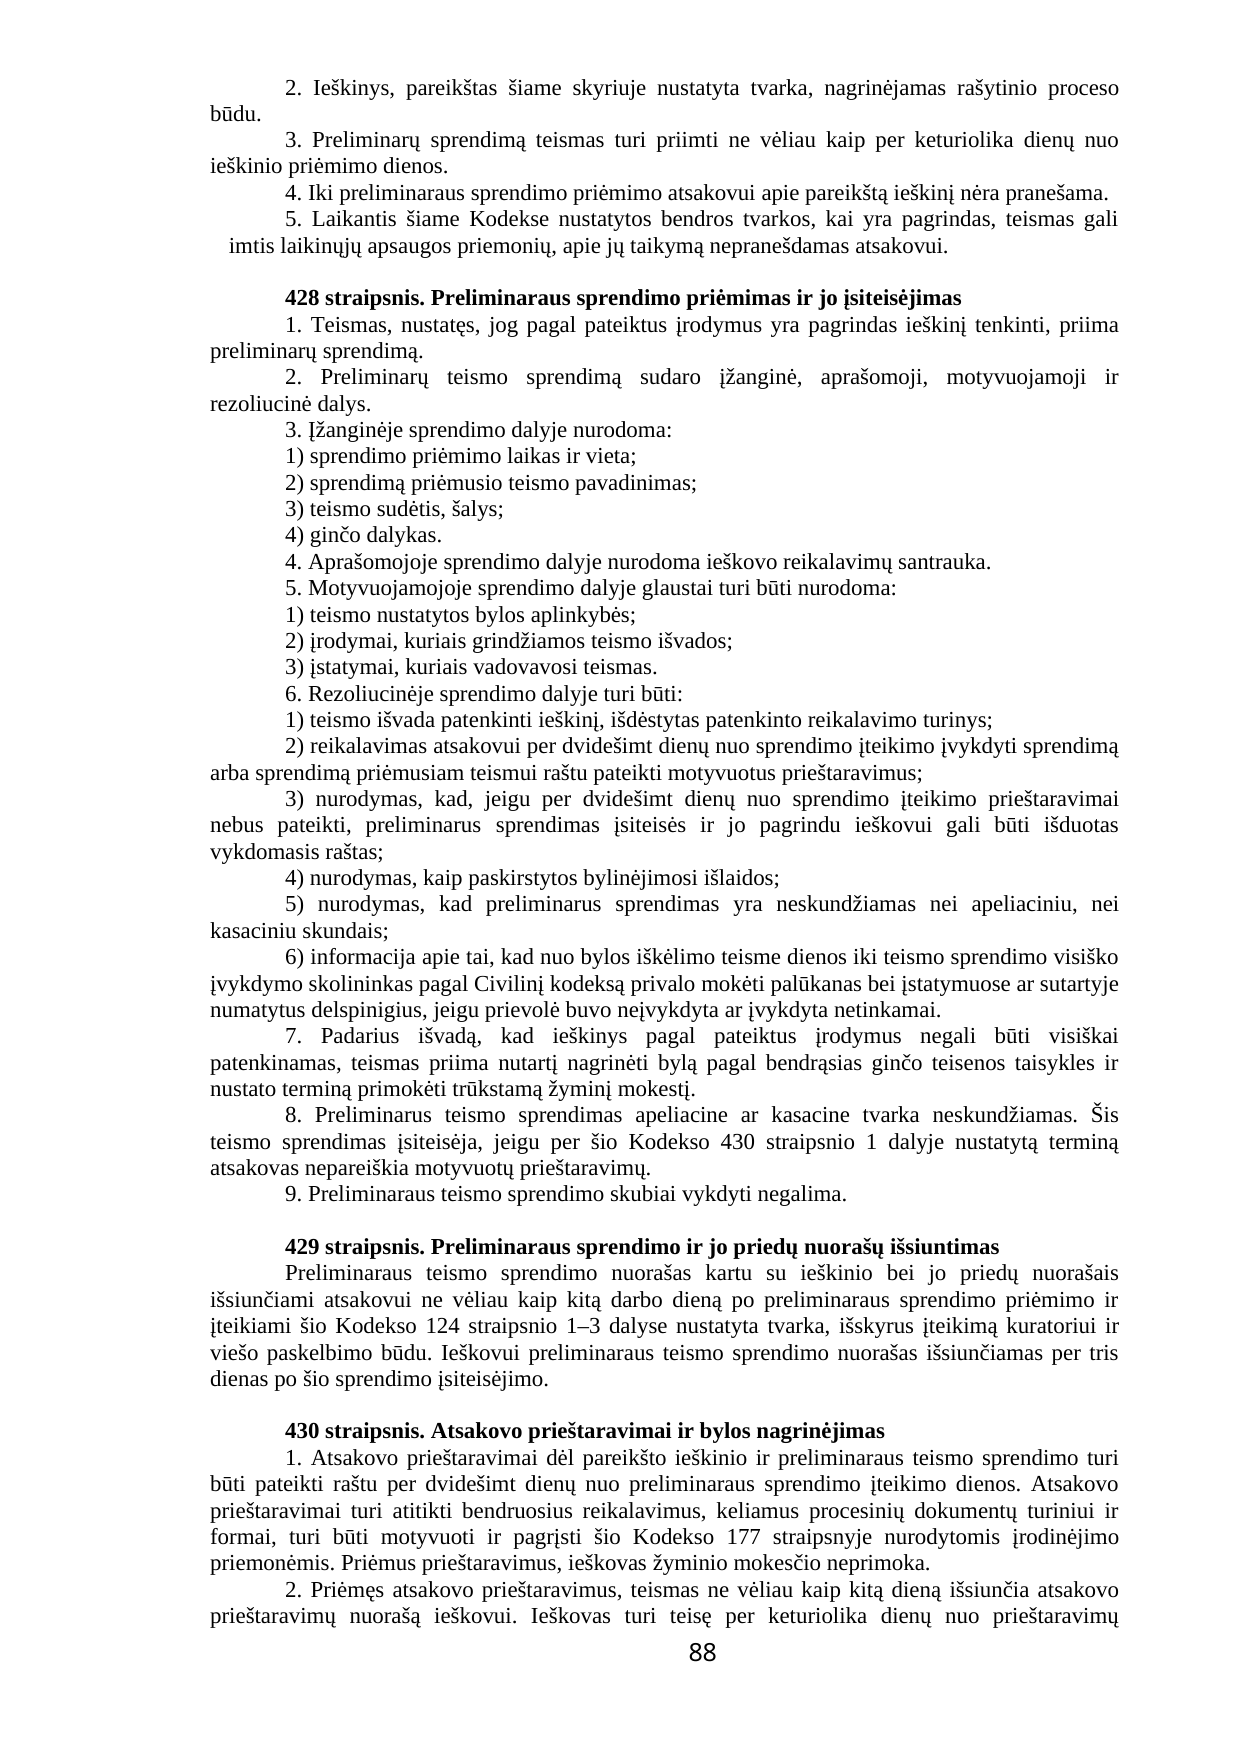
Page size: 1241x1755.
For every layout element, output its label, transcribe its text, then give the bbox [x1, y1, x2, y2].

text 3. Preliminarų sprendimą teismas turi priimti ne vėliau kaip per keturiolika dienų nuo ieškinio priėmimo dienos. [210, 126, 1120, 179]
text 429 straipsnis. Preliminaraus sprendimo ir jo priedų nuorašų išsiuntimas [210, 1233, 1120, 1259]
text 1. Atsakovo prieštaravimai dėl pareikšto ieškinio ir preliminaraus teismo sprendimo turi būti pateikti raštu per dvidešimt dienų nuo preliminaraus sprendimo įteikimo dienos. Atsakovo prieštaravimai turi atitikti bendruosius reikalavimus, keliamus procesinių dokumentų turiniui ir formai, turi būti motyvuoti ir pagrįsti šio Kodekso 177 straipsnyje nurodytomis įrodinėjimo priemonėmis. Priėmus prieštaravimus, ieškovas žyminio mokesčio neprimoka. [210, 1444, 1120, 1576]
text 3) nurodymas, kad, jeigu per dvidešimt dienų nuo sprendimo įteikimo prieštaravimai nebus pateikti, preliminarus sprendimas įsiteisės ir jo pagrindu ieškovui gali būti išduotas vykdomasis raštas; [210, 785, 1120, 864]
text 8. Preliminarus teismo sprendimas apeliacine ar kasacine tvarka neskundžiamas. Šis teismo sprendimas įsiteisėja, jeigu per šio Kodekso 430 straipsnio 1 dalyje nustatytą terminą atsakovas nepareiškia motyvuotų prieštaravimų. [210, 1101, 1120, 1180]
text 428 straipsnis. Preliminaraus sprendimo priėmimas ir jo įsiteisėjimas [210, 284, 1120, 311]
text 1. Teismas, nustatęs, jog pagal pateiktus įrodymus yra pagrindas ieškinį tenkinti, priima preliminarų sprendimą. [210, 311, 1120, 363]
text 4) nurodymas, kaip paskirstytos bylinėjimosi išlaidos; [210, 864, 1120, 891]
text 2) sprendimą priėmusio teismo pavadinimas; [210, 469, 1120, 495]
text 1) teismo išvada patenkinti ieškinį, išdėstytas patenkinto reikalavimo turinys; [210, 706, 1120, 732]
text Preliminaraus teismo sprendimo nuorašas kartu su ieškinio bei jo priedų nuorašais išsiunčiami atsakovui ne vėliau kaip kitą darbo dieną po preliminaraus sprendimo priėmimo ir įteikiami šio Kodekso 124 straipsnio 1–3 dalyse nustatyta tvarka, išskyrus įteikimą kuratoriui ir viešo paskelbimo būdu. Ieškovui preliminaraus teismo sprendimo nuorašas išsiunčiamas per tris dienas po šio sprendimo įsiteisėjimo. [210, 1259, 1120, 1391]
text 2. Priėmęs atsakovo prieštaravimus, teismas ne vėliau kaip kitą dieną išsiunčia atsakovo prieštaravimų nuorašą ieškovui. Ieškovas turi teisę per keturiolika dienų nuo prieštaravimų [210, 1576, 1120, 1628]
text 2) įrodymai, kuriais grindžiamos teismo išvados; [210, 627, 1120, 653]
text 9. Preliminaraus teismo sprendimo skubiai vykdyti negalima. [229, 1180, 1120, 1207]
text 3. Įžanginėje sprendimo dalyje nurodoma: [210, 416, 1120, 442]
text 3) teismo sudėtis, šalys; [210, 495, 1120, 522]
text 7. Padarius išvadą, kad ieškinys pagal pateiktus įrodymus negali būti visiškai patenkinamas, teismas priima nutartį nagrinėti bylą pagal bendrąsias ginčo teisenos taisykles ir nustato terminą primokėti trūkstamą žyminį mokestį. [210, 1022, 1120, 1101]
text 4) ginčo dalykas. [210, 522, 1120, 548]
text 1) sprendimo priėmimo laikas ir vieta; [210, 442, 1120, 469]
text 3) įstatymai, kuriais vadovavosi teismas. [210, 653, 1120, 680]
text 5. Motyvuojamojoje sprendimo dalyje glaustai turi būti nurodoma: [210, 574, 1120, 601]
text 2) reikalavimas atsakovui per dvidešimt dienų nuo sprendimo įteikimo įvykdyti sprendimą arba sprendimą priėmusiam teismui raštu pateikti motyvuotus prieštaravimus; [210, 732, 1120, 785]
text 430 straipsnis. Atsakovo prieštaravimai ir bylos nagrinėjimas [210, 1418, 1120, 1444]
text 4. Iki preliminaraus sprendimo priėmimo atsakovui apie pareikštą ieškinį nėra pranešama. [210, 179, 1120, 205]
text 6) informacija apie tai, kad nuo bylos iškėlimo teisme dienos iki teismo sprendimo visiško įvykdymo skolininkas pagal Civilinį kodeksą privalo mokėti palūkanas bei įstatymuose ar sutartyje numatytus delspinigius, jeigu prievolė buvo neįvykdyta ar įvykdyta netinkamai. [210, 943, 1120, 1022]
text 2. Preliminarų teismo sprendimą sudaro įžanginė, aprašomoji, motyvuojamoji ir rezoliucinė dalys. [210, 363, 1120, 416]
text 5) nurodymas, kad preliminarus sprendimas yra neskundžiamas nei apeliaciniu, nei kasaciniu skundais; [210, 891, 1120, 943]
text 6. Rezoliucinėje sprendimo dalyje turi būti: [210, 680, 1120, 706]
text 4. Aprašomojoje sprendimo dalyje nurodoma ieškovo reikalavimų santrauka. [210, 548, 1120, 574]
text 5. Laikantis šiame Kodekse nustatytos bendros tvarkos, kai yra pagrindas, teismas gali imtis laikinųjų apsaugos priemonių, apie jų taikymą nepranešdamas atsakovui. [229, 205, 1120, 258]
text 1) teismo nustatytos bylos aplinkybės; [210, 601, 1120, 627]
text 2. Ieškinys, pareikštas šiame skyriuje nustatyta tvarka, nagrinėjamas rašytinio proceso būdu. [210, 73, 1120, 126]
